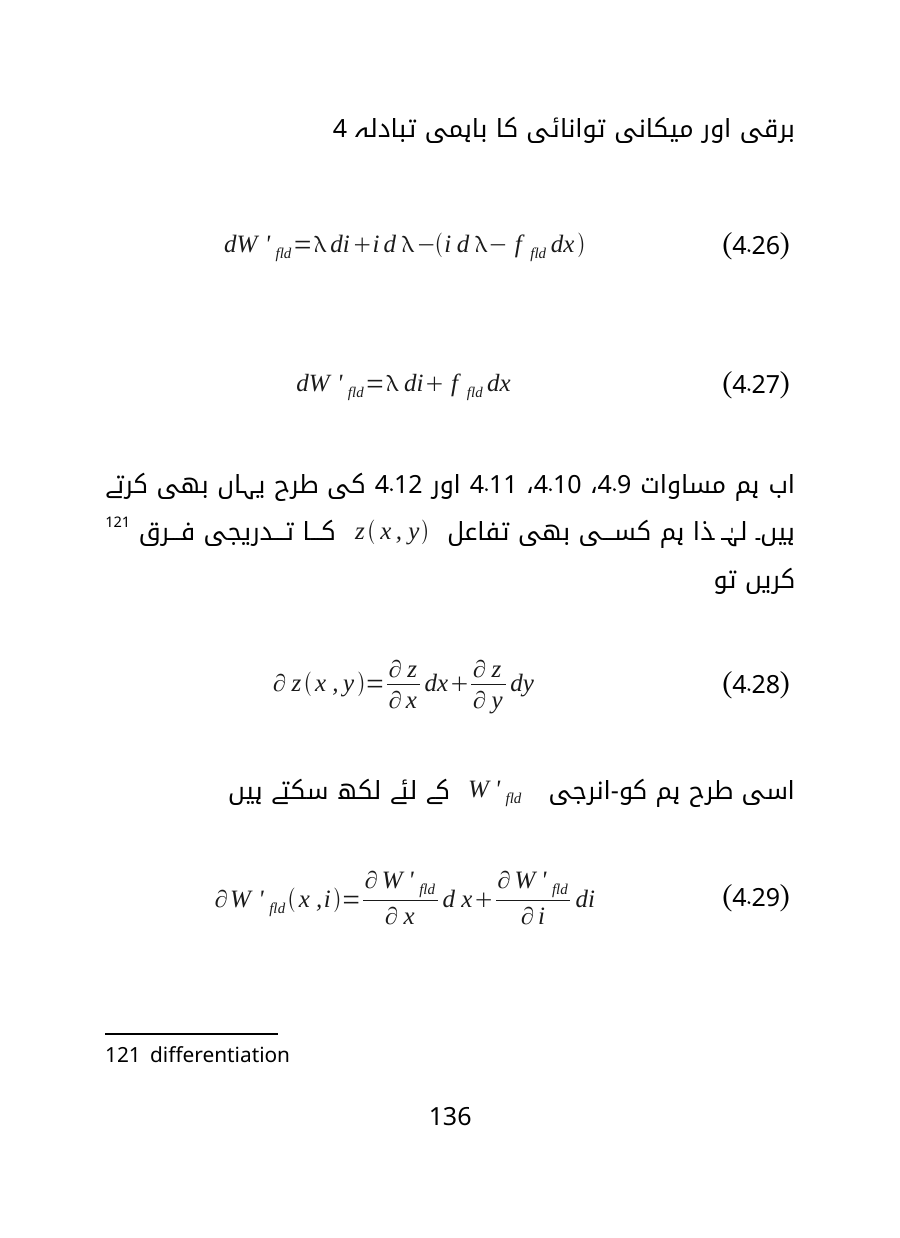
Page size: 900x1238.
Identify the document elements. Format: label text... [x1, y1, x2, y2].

table_header [105, 861, 695, 947]
text اب ہم مساوات 4.9، 4.10، 4.11 اور 4.12 کی طرح یہاں بھی کرتے ہیں۔ لہٰذا ہم کسی بھی تفاعلکا تدریجی فرق کریں تو [105, 461, 795, 603]
text differentiation [105, 1040, 795, 1068]
table_header [105, 650, 692, 733]
table_header (4.26) [695, 216, 795, 288]
text اسی طرح ہم کو-انرجی کے لئے لکھ سکتے ہیں [105, 767, 795, 814]
table_header [105, 216, 695, 288]
table_header (4.27) [694, 356, 795, 427]
table_header (4.29) [695, 861, 795, 947]
table_header (4.28) [693, 650, 795, 733]
table_header [105, 356, 694, 427]
